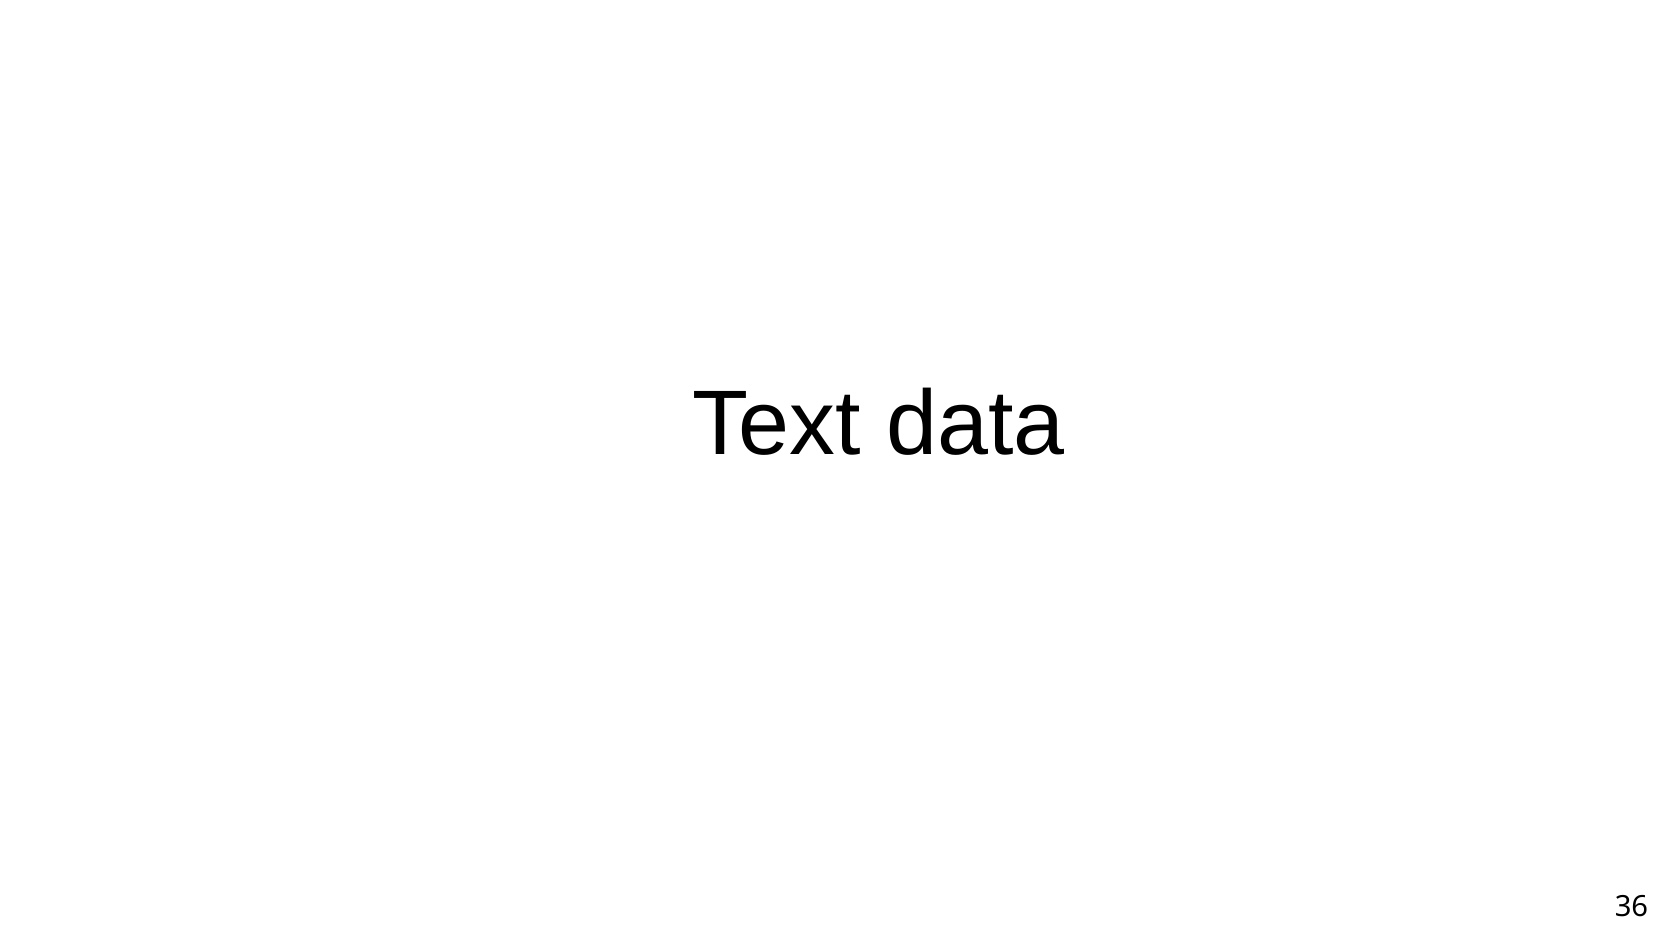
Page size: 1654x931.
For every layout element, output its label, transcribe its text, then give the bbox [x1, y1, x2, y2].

title Text data [135, 345, 1624, 501]
